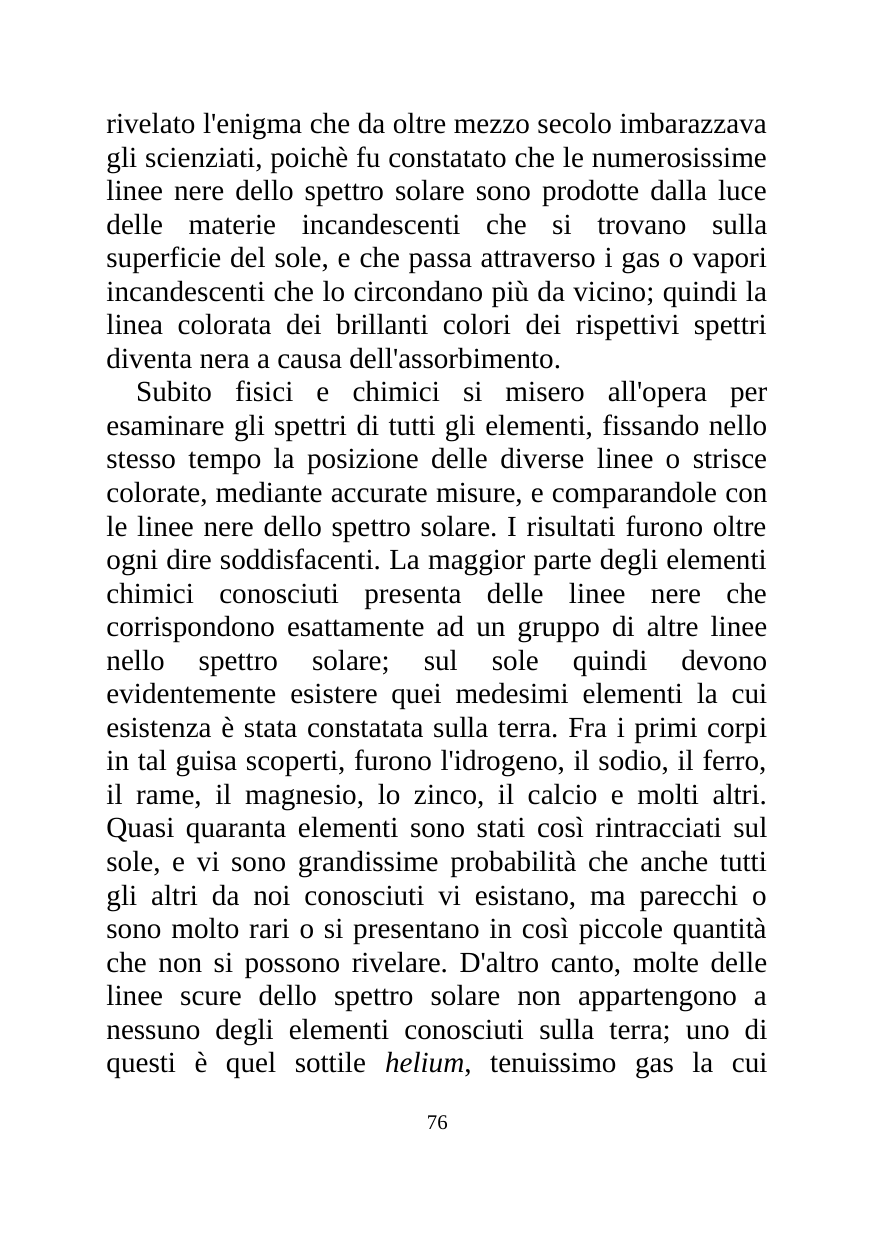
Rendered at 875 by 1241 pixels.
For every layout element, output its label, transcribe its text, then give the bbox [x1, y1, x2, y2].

text Subito fisici e chimici si misero all'opera per esaminare gli spettri di tutti gli elementi, fissando nello stesso tempo la posizione delle diverse linee o strisce colorate, mediante accurate misure, e comparandole con le linee nere dello spettro solare. I risultati furono oltre ogni dire soddisfacenti. La maggior parte degli elementi chimici conosciuti presenta delle linee nere che corrispondono esattamente ad un gruppo di altre linee nello spettro solare; sul sole quindi devono evidentemente esistere quei medesimi elementi la cui esistenza è stata constatata sulla terra. Fra i primi corpi in tal guisa scoperti, furono l'idrogeno, il sodio, il ferro, il rame, il magnesio, lo zinco, il calcio e molti altri. Quasi quaranta elementi sono stati così rintracciati sul sole, e vi sono grandissime probabilità che anche tutti gli altri da noi conosciuti vi esistano, ma parecchi o sono molto rari o si presentano in così piccole quantità che non si possono rivelare. D'altro canto, molte delle linee scure dello spettro solare non appartengono a nessuno degli elementi conosciuti sulla terra; uno di questi è quel sottile helium, tenuissimo gas la cui [106, 374, 768, 1079]
text rivelato l'enigma che da oltre mezzo secolo imbarazzava gli scienziati, poichè fu constatato che le numerosissime linee nere dello spettro solare sono prodotte dalla luce delle materie incandescenti che si trovano sulla superficie del sole, e che passa attraverso i gas o vapori incandescenti che lo circondano più da vicino; quindi la linea colorata dei brillanti colori dei rispettivi spettri diventa nera a causa dell'assorbimento. [106, 106, 768, 374]
